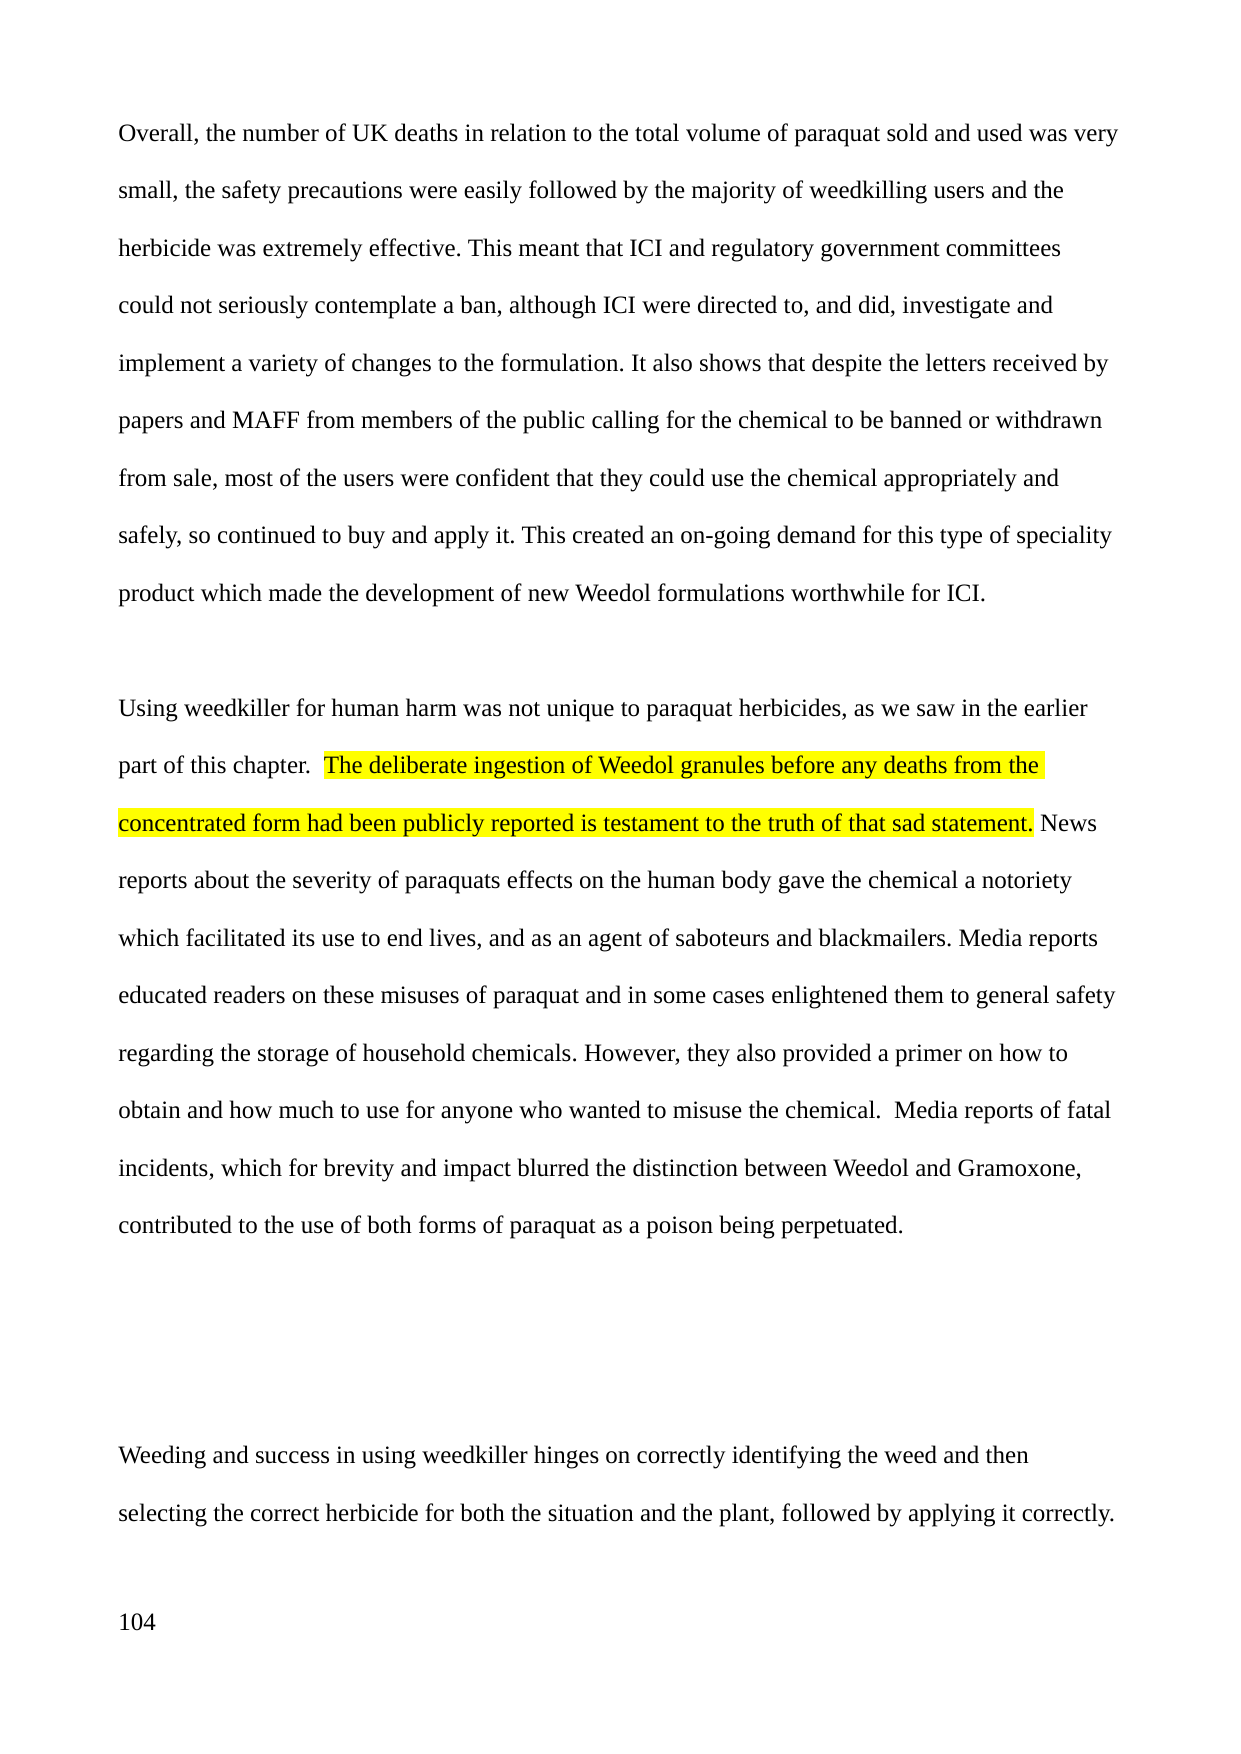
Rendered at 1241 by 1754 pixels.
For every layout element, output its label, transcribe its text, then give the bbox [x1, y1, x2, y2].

text Overall, the number of UK deaths in relation to the total volume of paraquat sold and used was very small, the safety precautions were easily followed by the majority of weedkilling users and the herbicide was extremely effective. This meant that ICI and regulatory government committees could not seriously contemplate a ban, although ICI were directed to, and did, investigate and implement a variety of changes to the formulation. It also shows that despite the letters received by papers and MAFF from members of the public calling for the chemical to be banned or withdrawn from sale, most of the users were confident that they could use the chemical appropriately and safely, so continued to buy and apply it. This created an on-going demand for this type of speciality product which made the development of new Weedol formulations worthwhile for ICI. [118, 118, 1122, 607]
text Weeding and success in using weedkiller hinges on correctly identifying the weed and then selecting the correct herbicide for both the situation and the plant, followed by applying it correctly. [118, 1441, 1122, 1527]
text Using weedkiller for human harm was not unique to paraquat herbicides, as we saw in the earlier part of this chapter. The deliberate ingestion of Weedol granules before any deaths from the concentrated form had been publicly reported is testament to the truth of that sad statement. News reports about the severity of paraquats effects on the human body gave the chemical a notoriety which facilitated its use to end lives, and as an agent of saboteurs and blackmailers. Media reports educated readers on these misuses of paraquat and in some cases enlightened them to general safety regarding the storage of household chemicals. However, they also provided a primer on how to obtain and how much to use for anyone who wanted to misuse the chemical. Media reports of fatal incidents, which for brevity and impact blurred the distinction between Weedol and Gramoxone, contributed to the use of both forms of paraquat as a poison being perpetuated. [118, 693, 1122, 1239]
